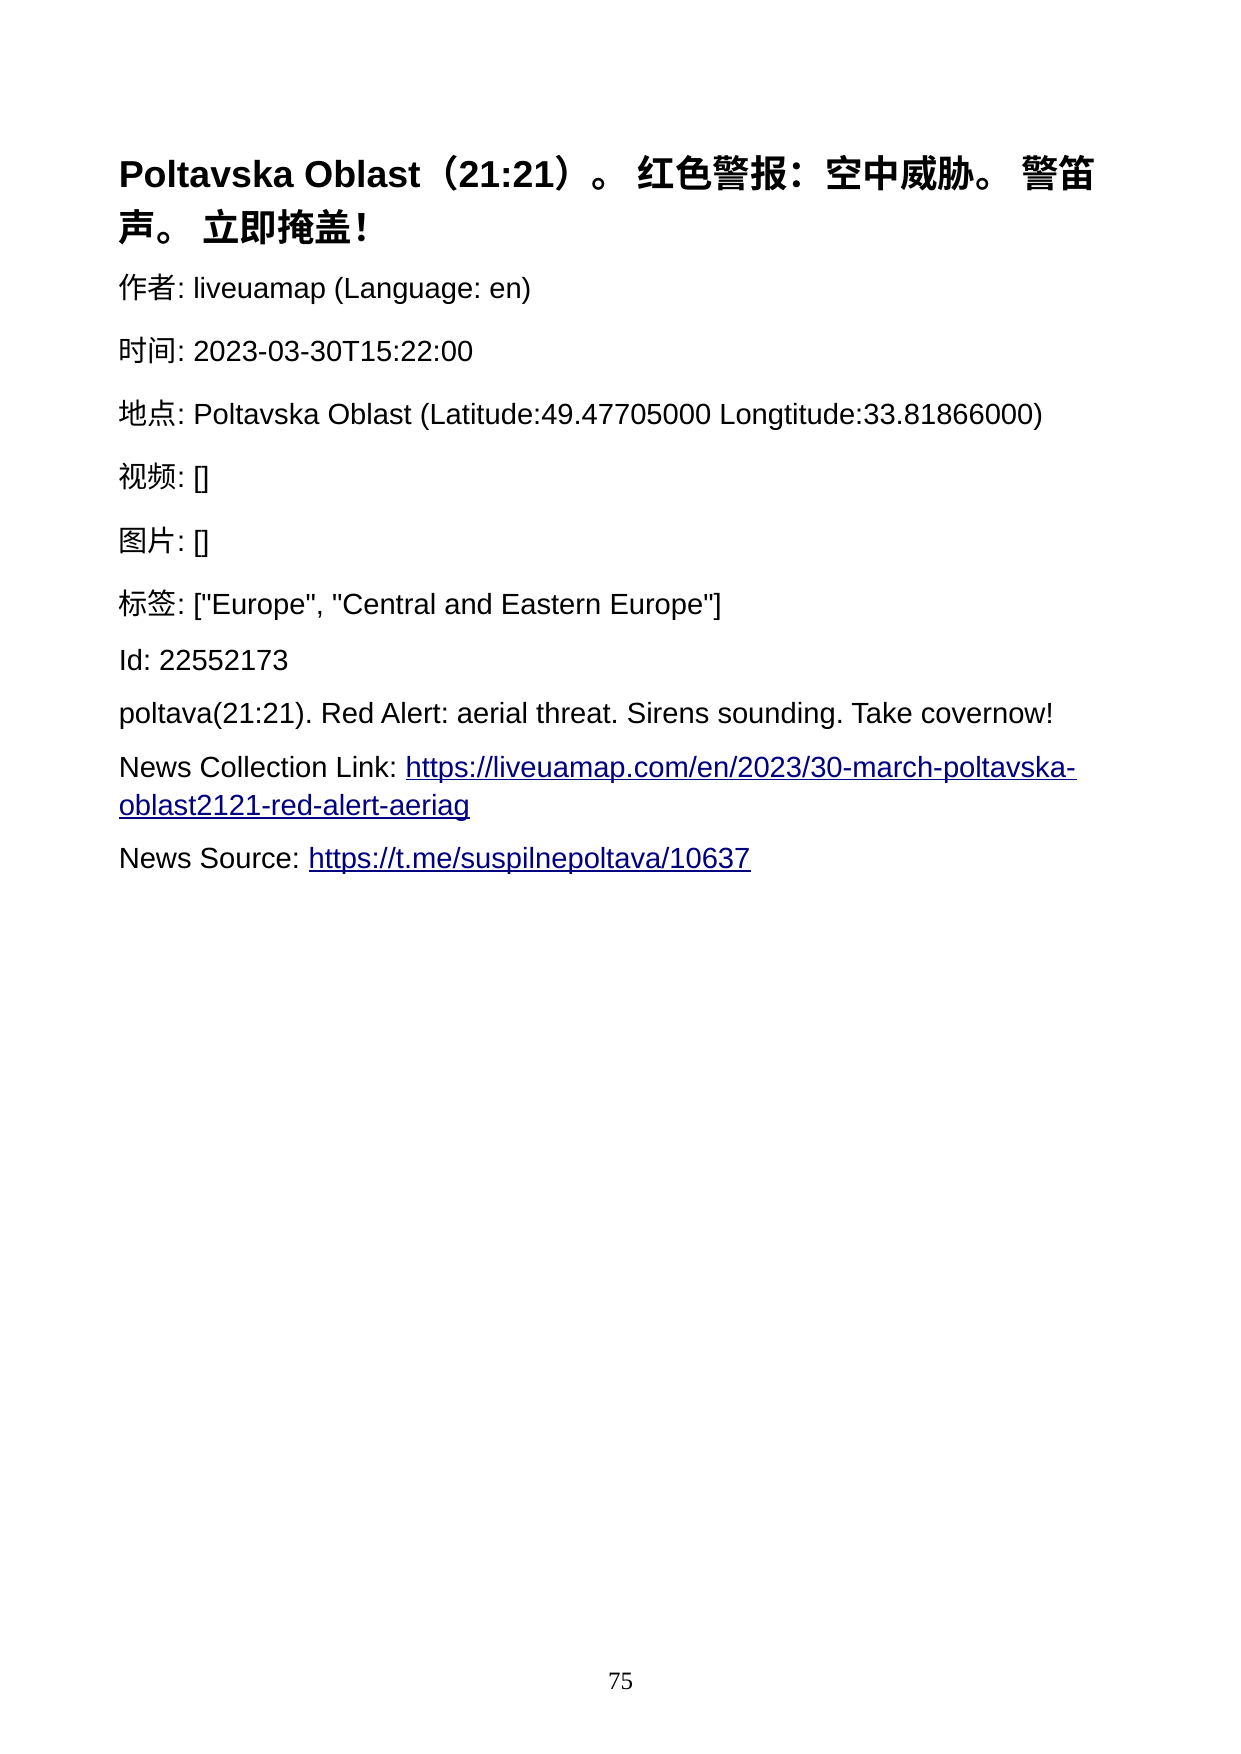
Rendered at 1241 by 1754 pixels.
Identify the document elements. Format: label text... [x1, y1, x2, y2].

text 作者: liveuamap (Language: en) [118, 264, 1122, 307]
text News Source: https://t.me/suspilnepoltava/10637 [118, 841, 1122, 875]
subtitle Poltavska Oblast（21:21）。 红色警报：空中威胁。 警笛声。 立即掩盖！ [118, 143, 1122, 252]
text 时间: 2023-03-30T15:22:00 [118, 328, 1122, 370]
text poltava(21:21). Red Alert: aerial threat. Sirens sounding. Take covernow! [118, 696, 1122, 730]
text 地点: Poltavska Oblast (Latitude:49.47705000 Longtitude:33.81866000) [118, 391, 1122, 433]
text News Collection Link: https://liveuamap.com/en/2023/30-march-poltavska-oblast2121-red-alert-aeriag [118, 749, 1122, 822]
text Id: 22552173 [118, 643, 1122, 677]
text 视频: [] [118, 454, 1122, 496]
text 标签: ["Europe", "Central and Eastern Europe"] [118, 580, 1122, 622]
text 图片: [] [118, 517, 1122, 559]
